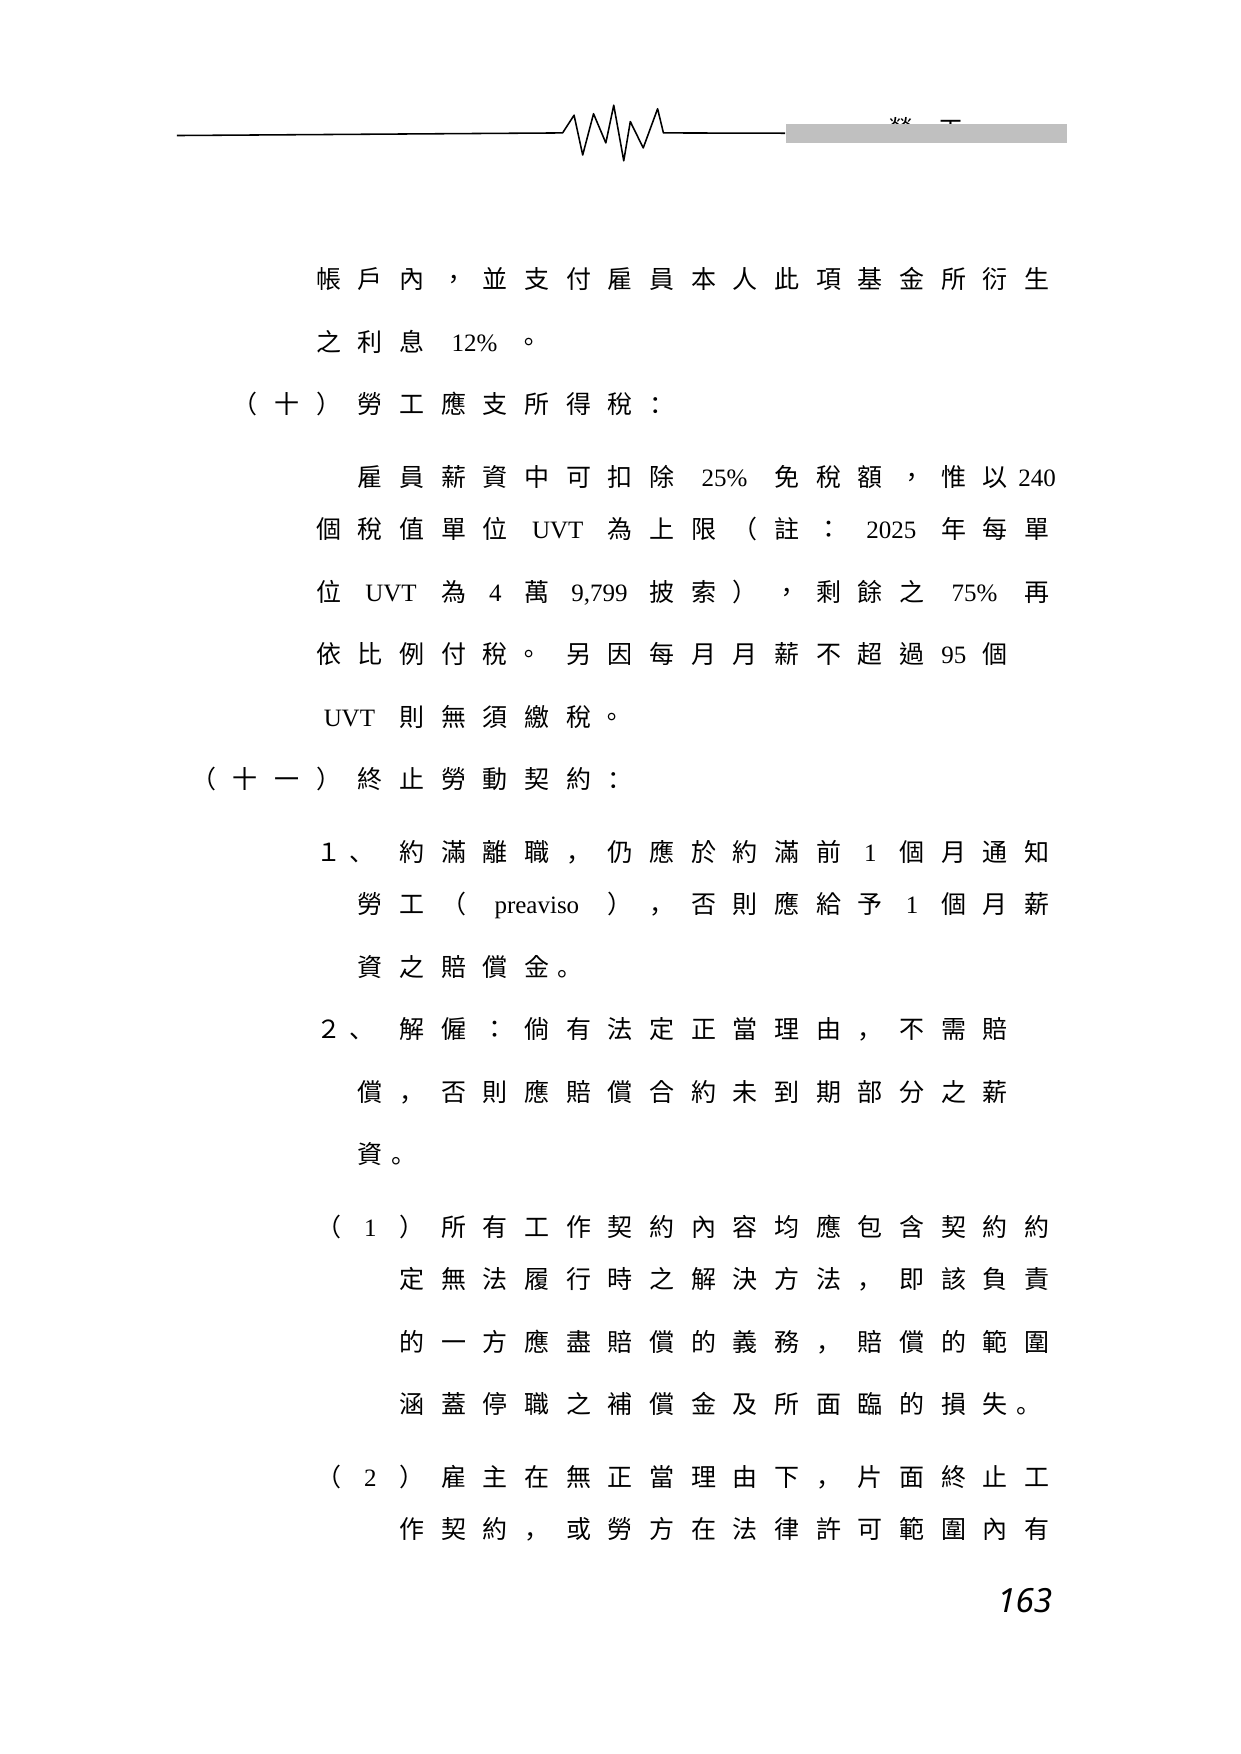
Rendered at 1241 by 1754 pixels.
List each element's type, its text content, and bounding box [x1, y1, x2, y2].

text ２、解僱：倘有法定正當理由，不需賠償，否則應賠償合約未到期部分之薪資。 [281, 986, 1058, 1174]
text 雇員薪資中可扣除25%免稅額，惟以240個稅值單位UVT為上限（註：2025年每單位UVT為4萬9,799披索），剩餘之75%再依比例付稅。另因每月月薪不超過95個UVT則無須繳稅。 [281, 424, 1058, 736]
text （2）雇主在無正當理由下，片面終止工作契約，或勞方在法律許可範圍內有 [306, 1424, 1058, 1549]
text １、約滿離職，仍應於約滿前1個月通知勞工（preaviso），否則應給予1個月薪資之賠償金。 [281, 799, 1058, 986]
text （1）所有工作契約內容均應包含契約約定無法履行時之解決方法，即該負責的一方應盡賠償的義務，賠償的範圍涵蓋停職之補償金及所面臨的損失。 [306, 1174, 1058, 1424]
text 帳戶內，並支付雇員本人此項基金所衍生之利息12%。 [281, 236, 1058, 361]
text （十一）終止勞動契約： [183, 736, 1058, 799]
text （十）勞工應支所得稅： [207, 361, 1058, 424]
